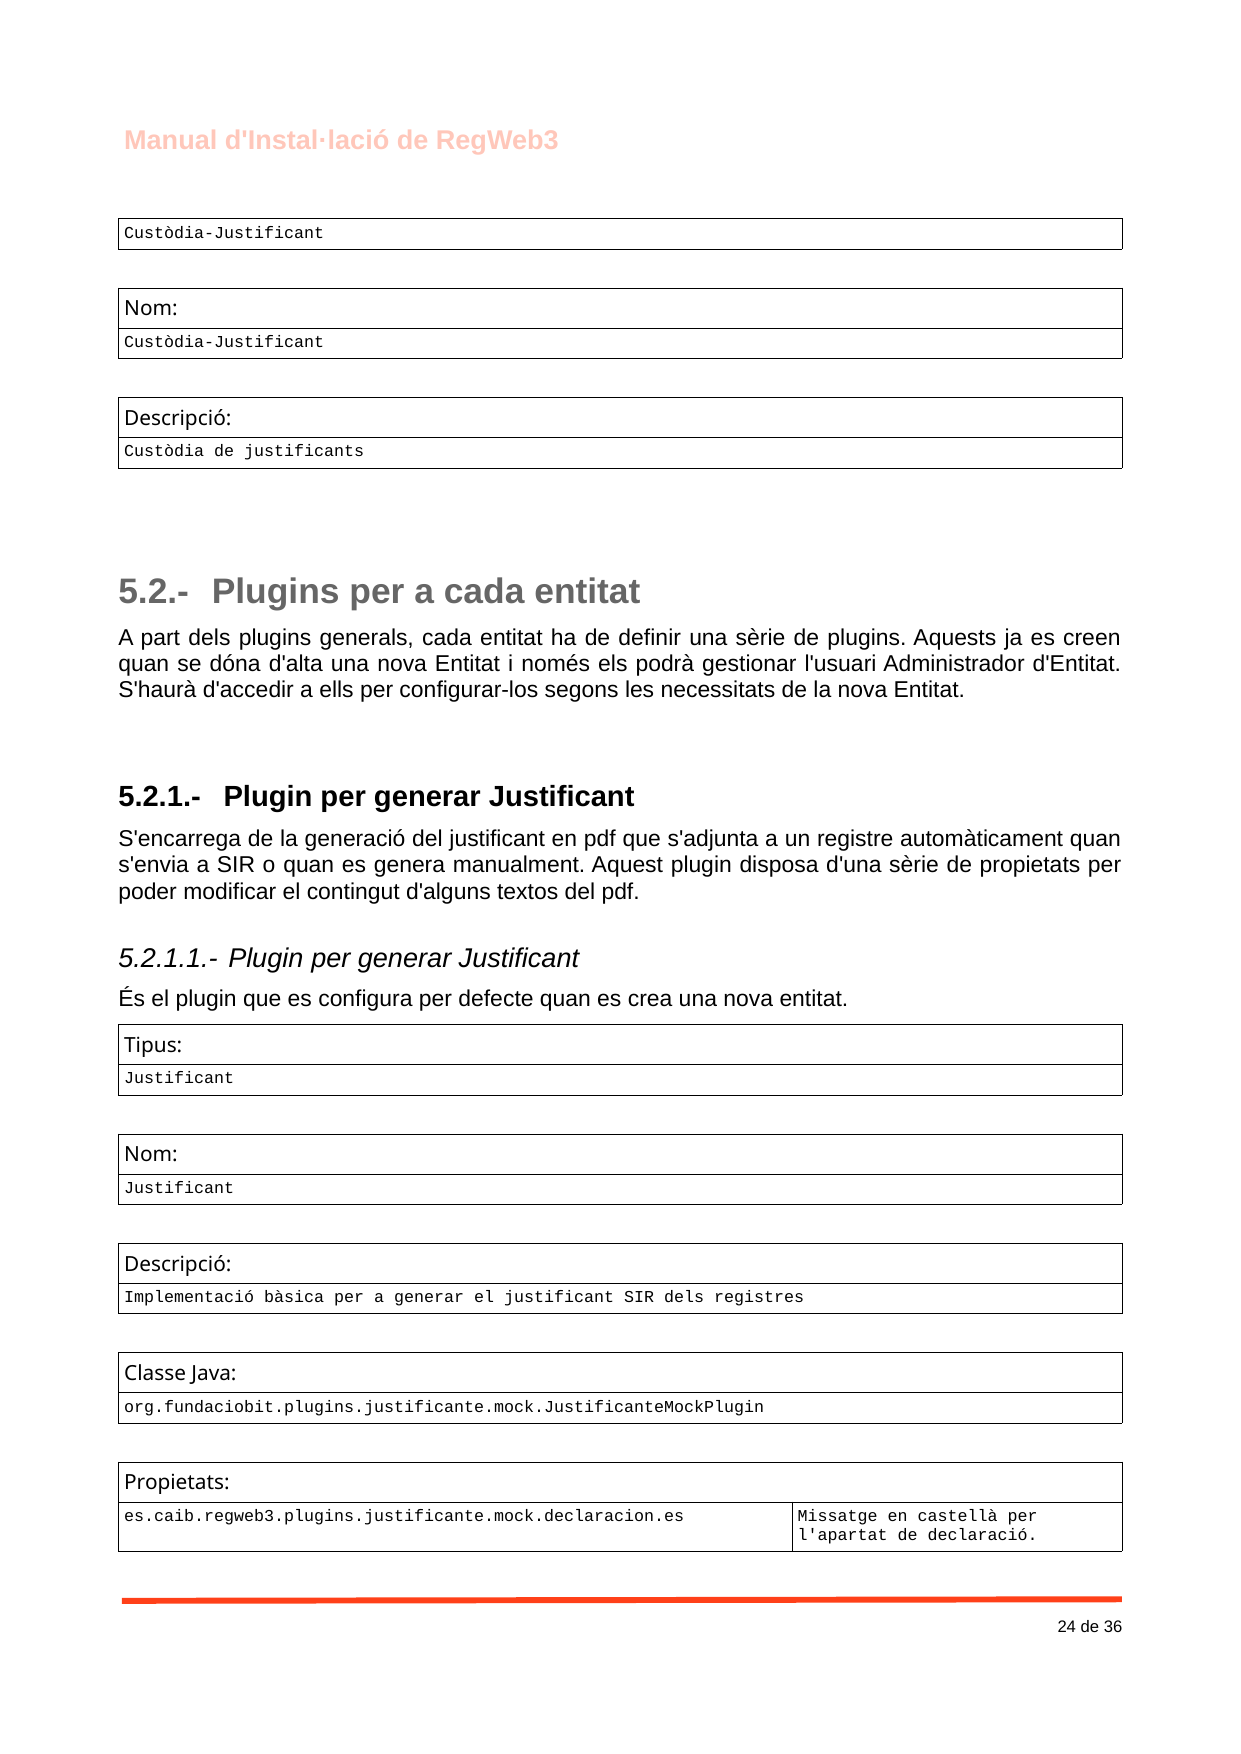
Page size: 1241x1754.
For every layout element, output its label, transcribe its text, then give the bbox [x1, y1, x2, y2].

table_cell org.fundaciobit.plugins.justificante.mock.JustificanteMockPlugin [119, 1393, 1122, 1423]
table_cell Custòdia de justificants [119, 438, 1122, 467]
table_header Tipus: [119, 1025, 1122, 1064]
table_cell es.caib.regweb3.plugins.justificante.mock.declaracion.es [119, 1503, 792, 1551]
text A part dels plugins generals, cada entitat ha de definir una sèrie de plugins. Aquests ja es creen quan se dóna d'alta una nova Entitat i només els podrà gestionar l'usuari Administrador d'Entitat. S'haurà d'accedir a ells per configurar-los segons les necessitats de la nova Entitat. [118, 623, 1122, 703]
table_header Nom: [119, 1135, 1122, 1173]
table_header Descripció: [119, 1244, 1122, 1283]
table_header Descripció: [119, 398, 1122, 437]
subtitle Plugin per generar Justificant [118, 942, 1122, 973]
table_cell Missatge en castellà per l'apartat de declaració. [793, 1503, 1122, 1551]
table_cell Justificant [119, 1065, 1122, 1094]
text S'encarrega de la generació del justificant en pdf que s'adjunta a un registre automàticament quan s'envia a SIR o quan es genera manualment. Aquest plugin disposa d'una sèrie de propietats per poder modificar el contingut d'alguns textos del pdf. [118, 825, 1122, 904]
subtitle Plugins per a cada entitat [118, 570, 1122, 611]
subtitle Plugin per generar Justificant [118, 779, 1122, 812]
table_header Propietats: [119, 1463, 1122, 1502]
table_cell Custòdia-Justificant [119, 219, 1122, 249]
text És el plugin que es configura per defecte quan es crea una nova entitat. [118, 985, 1122, 1012]
table_cell Implementació bàsica per a generar el justificant SIR dels registres [119, 1284, 1122, 1313]
table_cell Custòdia-Justificant [119, 329, 1122, 358]
table_header Classe Java: [119, 1353, 1122, 1392]
table_header Nom: [119, 289, 1122, 328]
table_cell Justificant [119, 1175, 1122, 1204]
